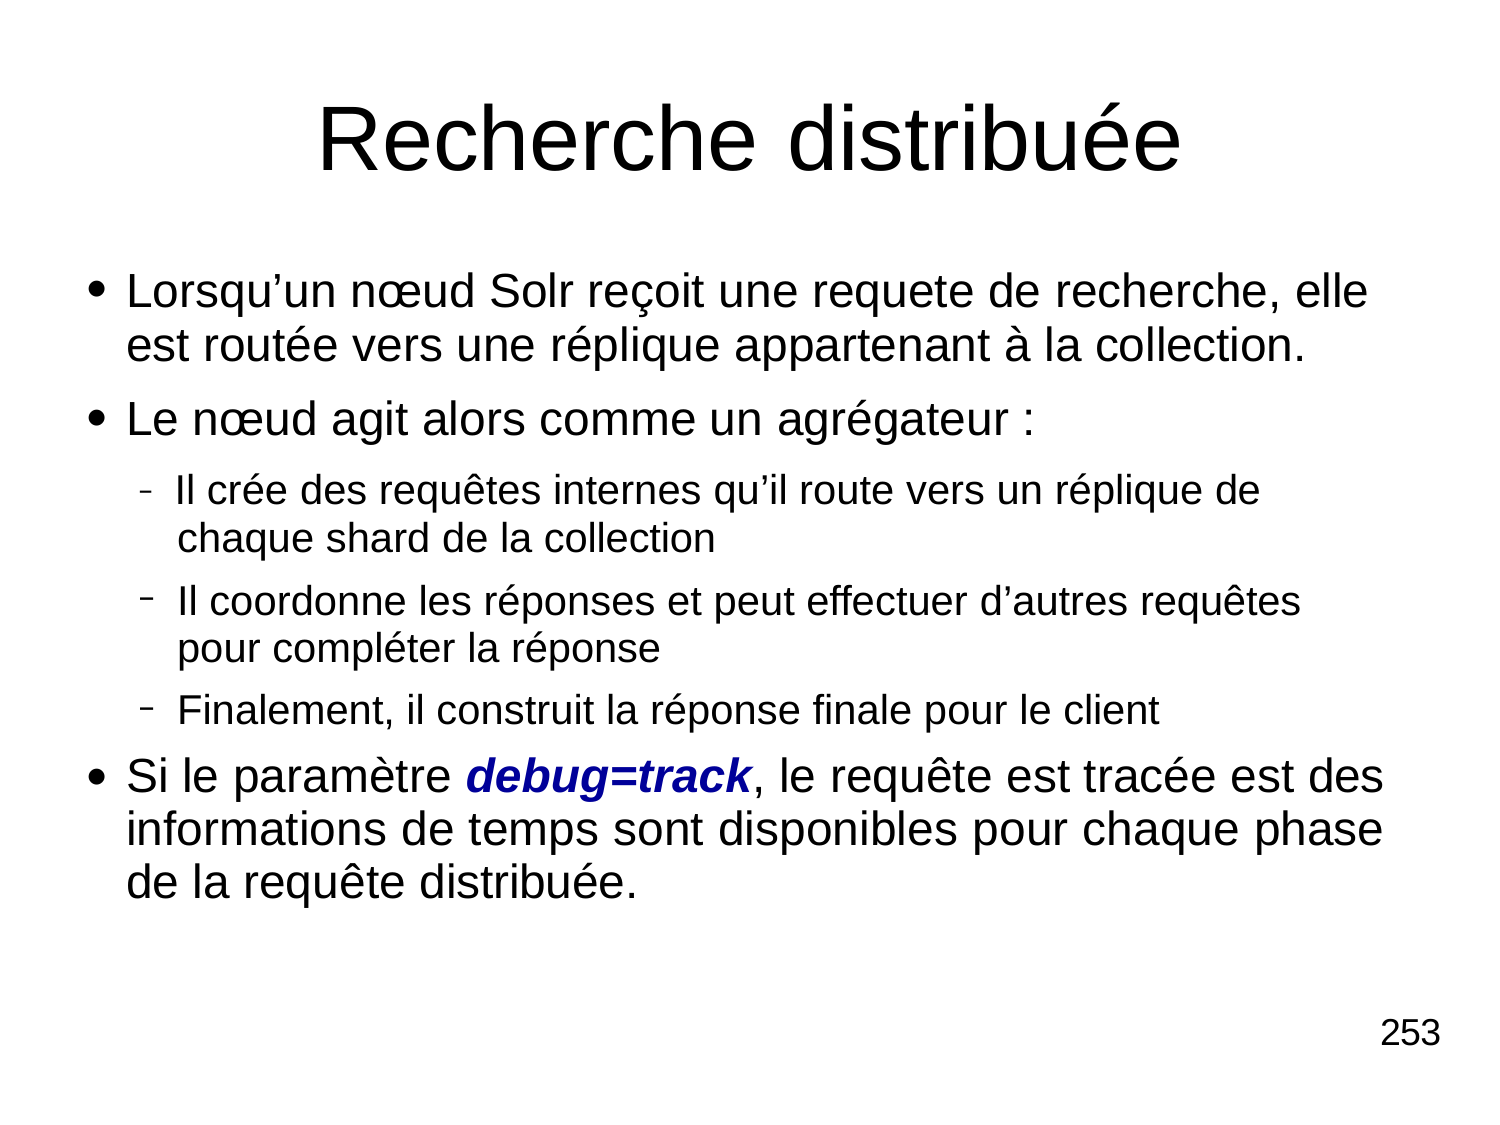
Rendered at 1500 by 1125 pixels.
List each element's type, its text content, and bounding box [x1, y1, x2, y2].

text_box ● [85, 271, 107, 300]
title Recherche distribuée [314, 76, 1185, 256]
text_box Lorsqu’un nœud Solr reçoit une requete de recherche, elle est routée vers une réplique appartenant à la collection. Le nœud agit alors comme un agrégateur : [123, 256, 1371, 446]
text_box – Il crée des requêtes internes qu’il route vers un réplique de chaque shard de la collection Il coordonne les réponses et peut effectuer d’autres requêtes pour compléter la réponse Finalement, il construit la réponse finale pour le client [136, 460, 1305, 734]
text_box ● [85, 758, 107, 787]
text_box Si le paramètre debug=track, le requête est tracée est des informations de temps sont disponibles pour chaque phase de la requête distribuée. [123, 743, 1385, 910]
text_box ● [85, 400, 107, 429]
slide_number 253 [1373, 1009, 1451, 1125]
